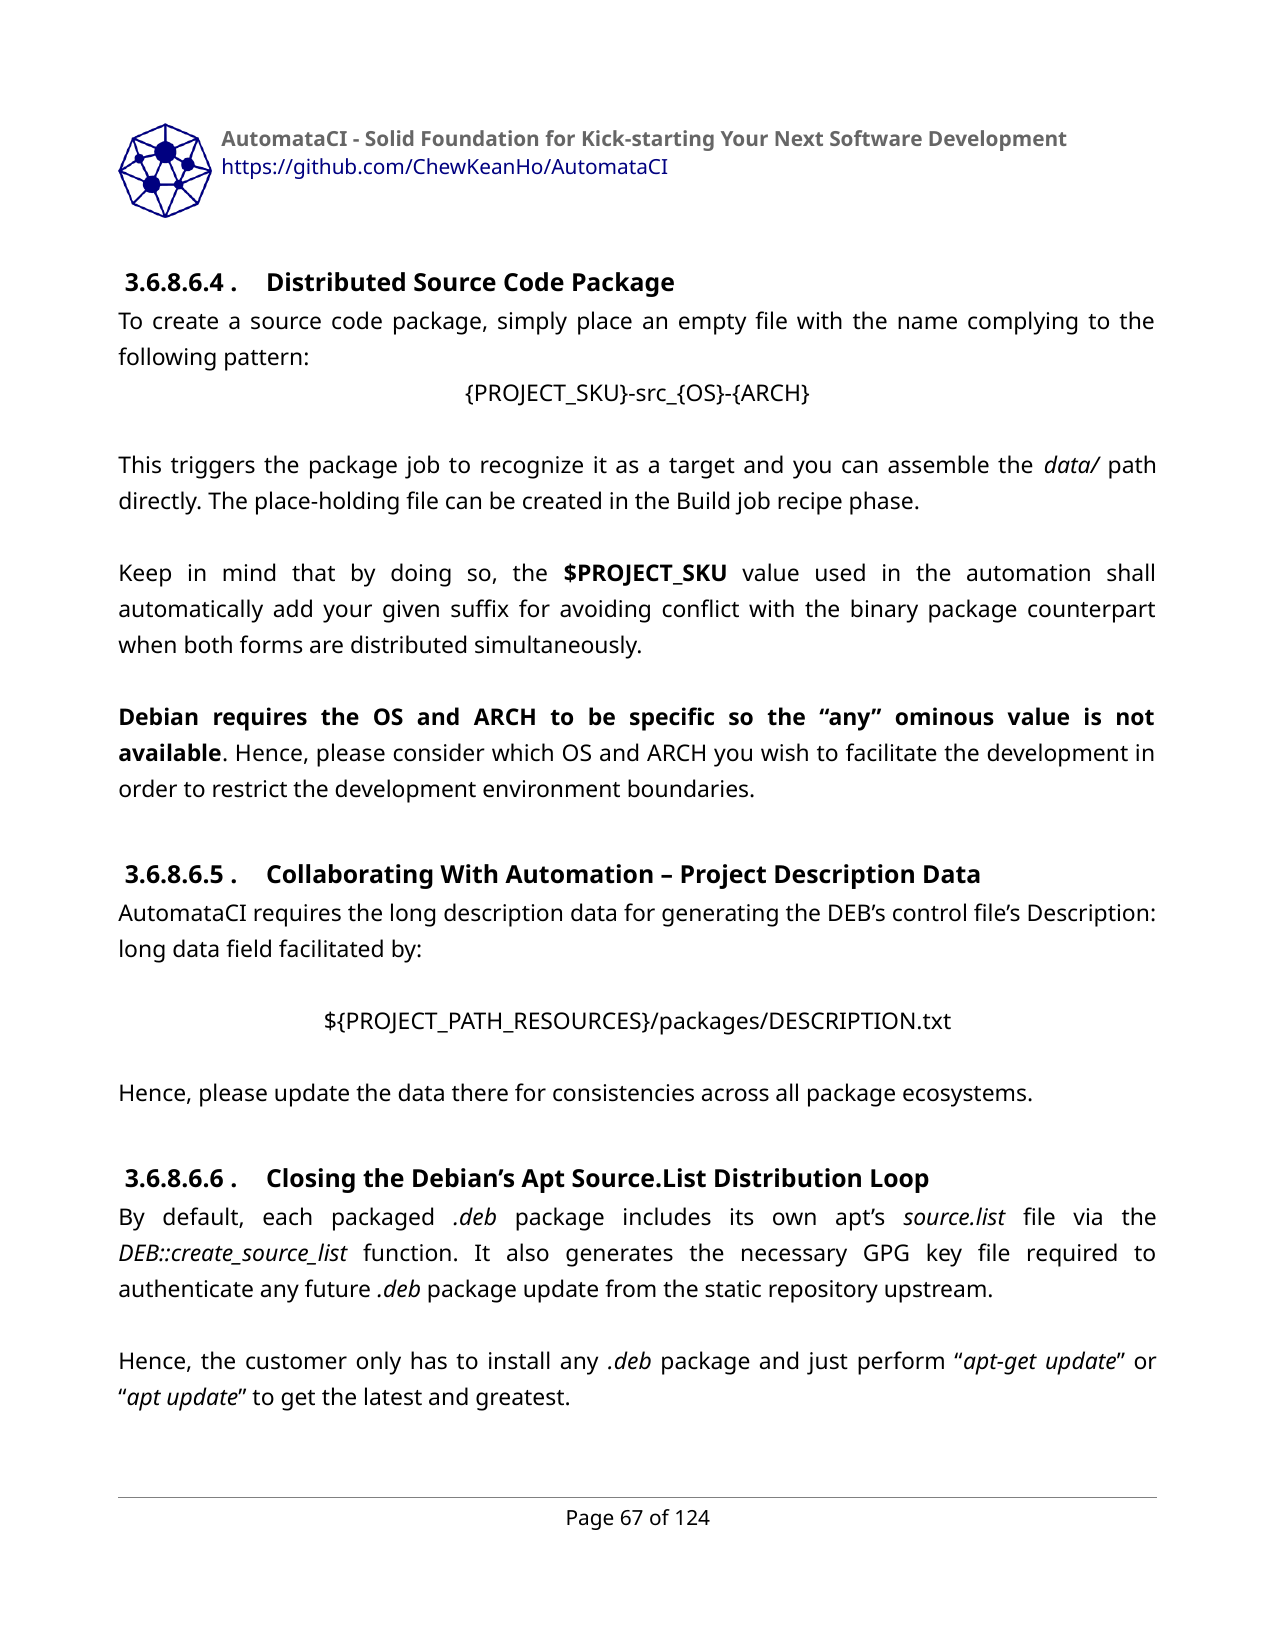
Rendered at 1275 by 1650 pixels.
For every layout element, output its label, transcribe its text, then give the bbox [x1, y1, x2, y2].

text This triggers the package job to recognize it as a target and you can assemble the data/ path directly. The place-holding file can be created in the Build job recipe phase. [118, 449, 1157, 516]
text ${PROJECT_PATH_RESOURCES}/packages/DESCRIPTION.txt [118, 1005, 1157, 1036]
text Hence, please update the data there for consistencies across all package ecosystems. [118, 1077, 1157, 1108]
subtitle Collaborating With Automation – Project Description Data [118, 857, 1157, 891]
text Debian requires the OS and ARCH to be specific so the “any” ominous value is not available. Hence, please consider which OS and ARCH you wish to facilitate the development in order to restrict the development environment boundaries. [118, 701, 1157, 804]
text Hence, the customer only has to install any .deb package and just perform “apt-get update” or “apt update” to get the latest and greatest. [118, 1345, 1157, 1412]
text {PROJECT_SKU}-src_{OS}-{ARCH} [118, 377, 1157, 408]
subtitle Distributed Source Code Package [118, 265, 1157, 299]
text AutomataCI requires the long description data for generating the DEB’s control file’s Description: long data field facilitated by: [118, 897, 1157, 964]
picture [118, 123, 212, 218]
subtitle Closing the Debian’s Apt Source.List Distribution Loop [118, 1161, 1157, 1195]
text By default, each packaged .deb package includes its own apt’s source.list file via the DEB::create_source_list function. It also generates the necessary GPG key file required to authenticate any future .deb package update from the static repository upstream. [118, 1201, 1157, 1304]
text Keep in mind that by doing so, the $PROJECT_SKU value used in the automation shall automatically add your given suffix for avoiding conflict with the binary package counterpart when both forms are distributed simultaneously. [118, 557, 1157, 660]
text To create a source code package, simply place an empty file with the name complying to the following pattern: [118, 305, 1157, 372]
